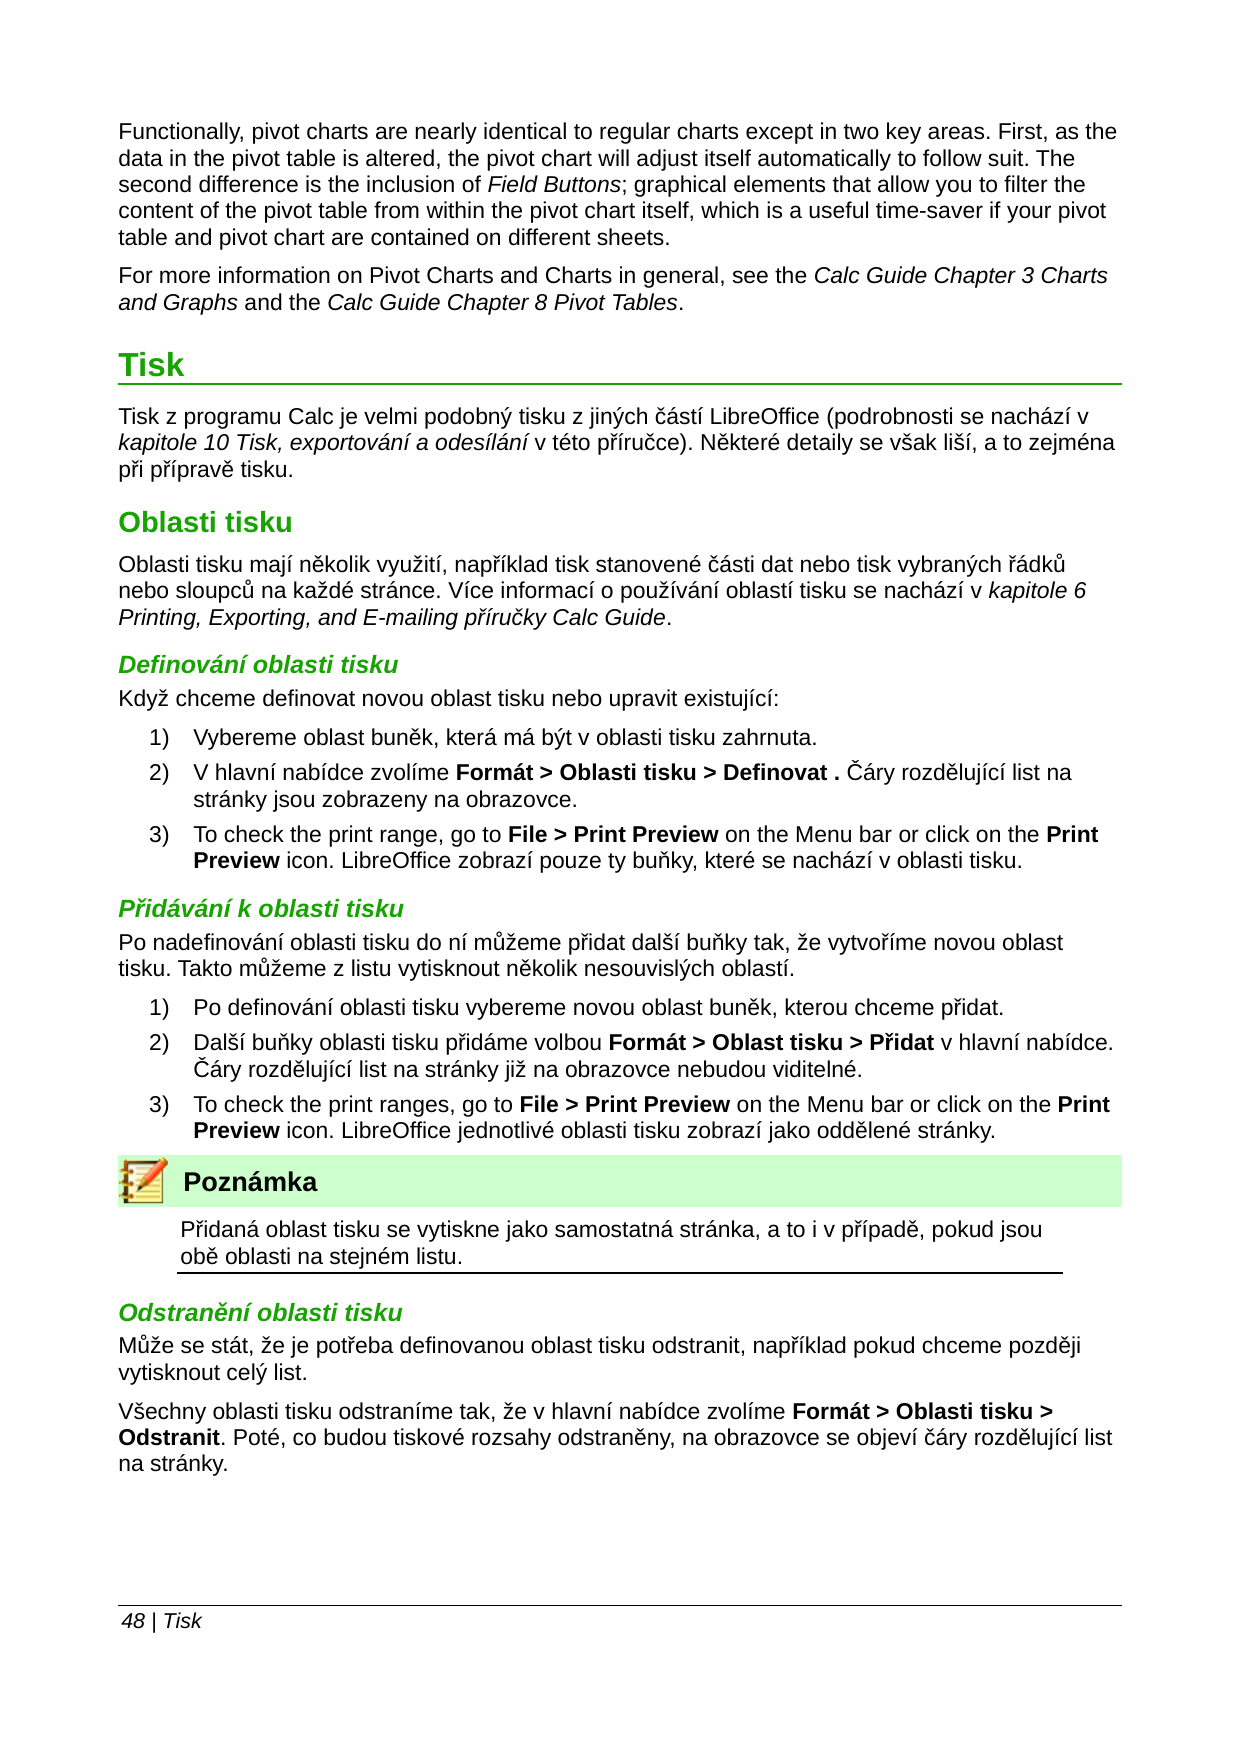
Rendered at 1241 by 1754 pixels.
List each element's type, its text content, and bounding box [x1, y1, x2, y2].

text Tisk z programu Calc je velmi podobný tisku z jiných částí LibreOffice (podrobnosti se nachází v kapitole 10 Tisk, exportování a odesílání v této příručce). Některé detaily se však liší, a to zejména při přípravě tisku. [118, 403, 1122, 482]
text For more information on Pivot Charts and Charts in general, see the Calc Guide Chapter 3 Charts and Graphs and the Calc Guide Chapter 8 Pivot Tables. [118, 262, 1122, 315]
subtitle Tisk [118, 344, 1122, 383]
picture [119, 1156, 170, 1207]
list To check the print range, go to File > Print Preview on the Menu bar or click on the Print Preview icon. LibreOffice zobrazí pouze ty buňky, které se nachází v oblasti tisku. [169, 821, 1122, 873]
text Může se stát, že je potřeba definovanou oblast tisku odstranit, například pokud chceme později vytisknout celý list. [118, 1332, 1122, 1385]
text Oblasti tisku mají několik využití, například tisk stanovené části dat nebo tisk vybraných řádků nebo sloupců na každé stránce. Více informací o používání oblastí tisku se nachází v kapitole 6 Printing, Exporting, and E-mailing příručky Calc Guide. [118, 551, 1122, 630]
subtitle Oblasti tisku [118, 506, 1122, 539]
text Přidaná oblast tisku se vytiskne jako samostatná stránka, a to i v případě, pokud jsou obě oblasti na stejném listu. [177, 1213, 1063, 1272]
subtitle Přidávání k oblasti tisku [118, 894, 1122, 923]
text Functionally, pivot charts are nearly identical to regular charts except in two key areas. First, as the data in the pivot table is altered, the pivot chart will adjust itself automatically to follow suit. The second difference is the inclusion of Field Buttons; graphical elements that allow you to filter the content of the pivot table from within the pivot chart itself, which is a useful time-saver if your pivot table and pivot chart are contained on different sheets. [118, 118, 1122, 250]
list V hlavní nabídce zvolíme Formát > Oblasti tisku > Definovat . Čáry rozdělující list na stránky jsou zobrazeny na obrazovce. [169, 759, 1122, 812]
subtitle Odstranění oblasti tisku [118, 1298, 1122, 1327]
text Všechny oblasti tisku odstraníme tak, že v hlavní nabídce zvolíme Formát > Oblasti tisku > Odstranit. Poté, co budou tiskové rozsahy odstraněny, na obrazovce se objeví čáry rozdělující list na stránky. [118, 1398, 1122, 1477]
subtitle Poznámka [118, 1155, 1122, 1207]
list Po nadefinování oblasti tisku do ní můžeme přidat další buňky tak, že vytvoříme novou oblast tisku. Takto můžeme z listu vytisknout několik nesouvislých oblastí. [118, 929, 1122, 982]
list Když chceme definovat novou oblast tisku nebo upravit existující: [118, 685, 1122, 712]
list Další buňky oblasti tisku přidáme volbou Formát > Oblast tisku > Přidat v hlavní nabídce. Čáry rozdělující list na stránky již na obrazovce nebudou viditelné. [169, 1029, 1122, 1082]
subtitle Definování oblasti tisku [118, 651, 1122, 679]
list Po definování oblasti tisku vybereme novou oblast buněk, kterou chceme přidat. [169, 994, 1122, 1020]
list To check the print ranges, go to File > Print Preview on the Menu bar or click on the Print Preview icon. LibreOffice jednotlivé oblasti tisku zobrazí jako oddělené stránky. [169, 1091, 1122, 1143]
list Vybereme oblast buněk, která má být v oblasti tisku zahrnuta. [169, 724, 1122, 750]
